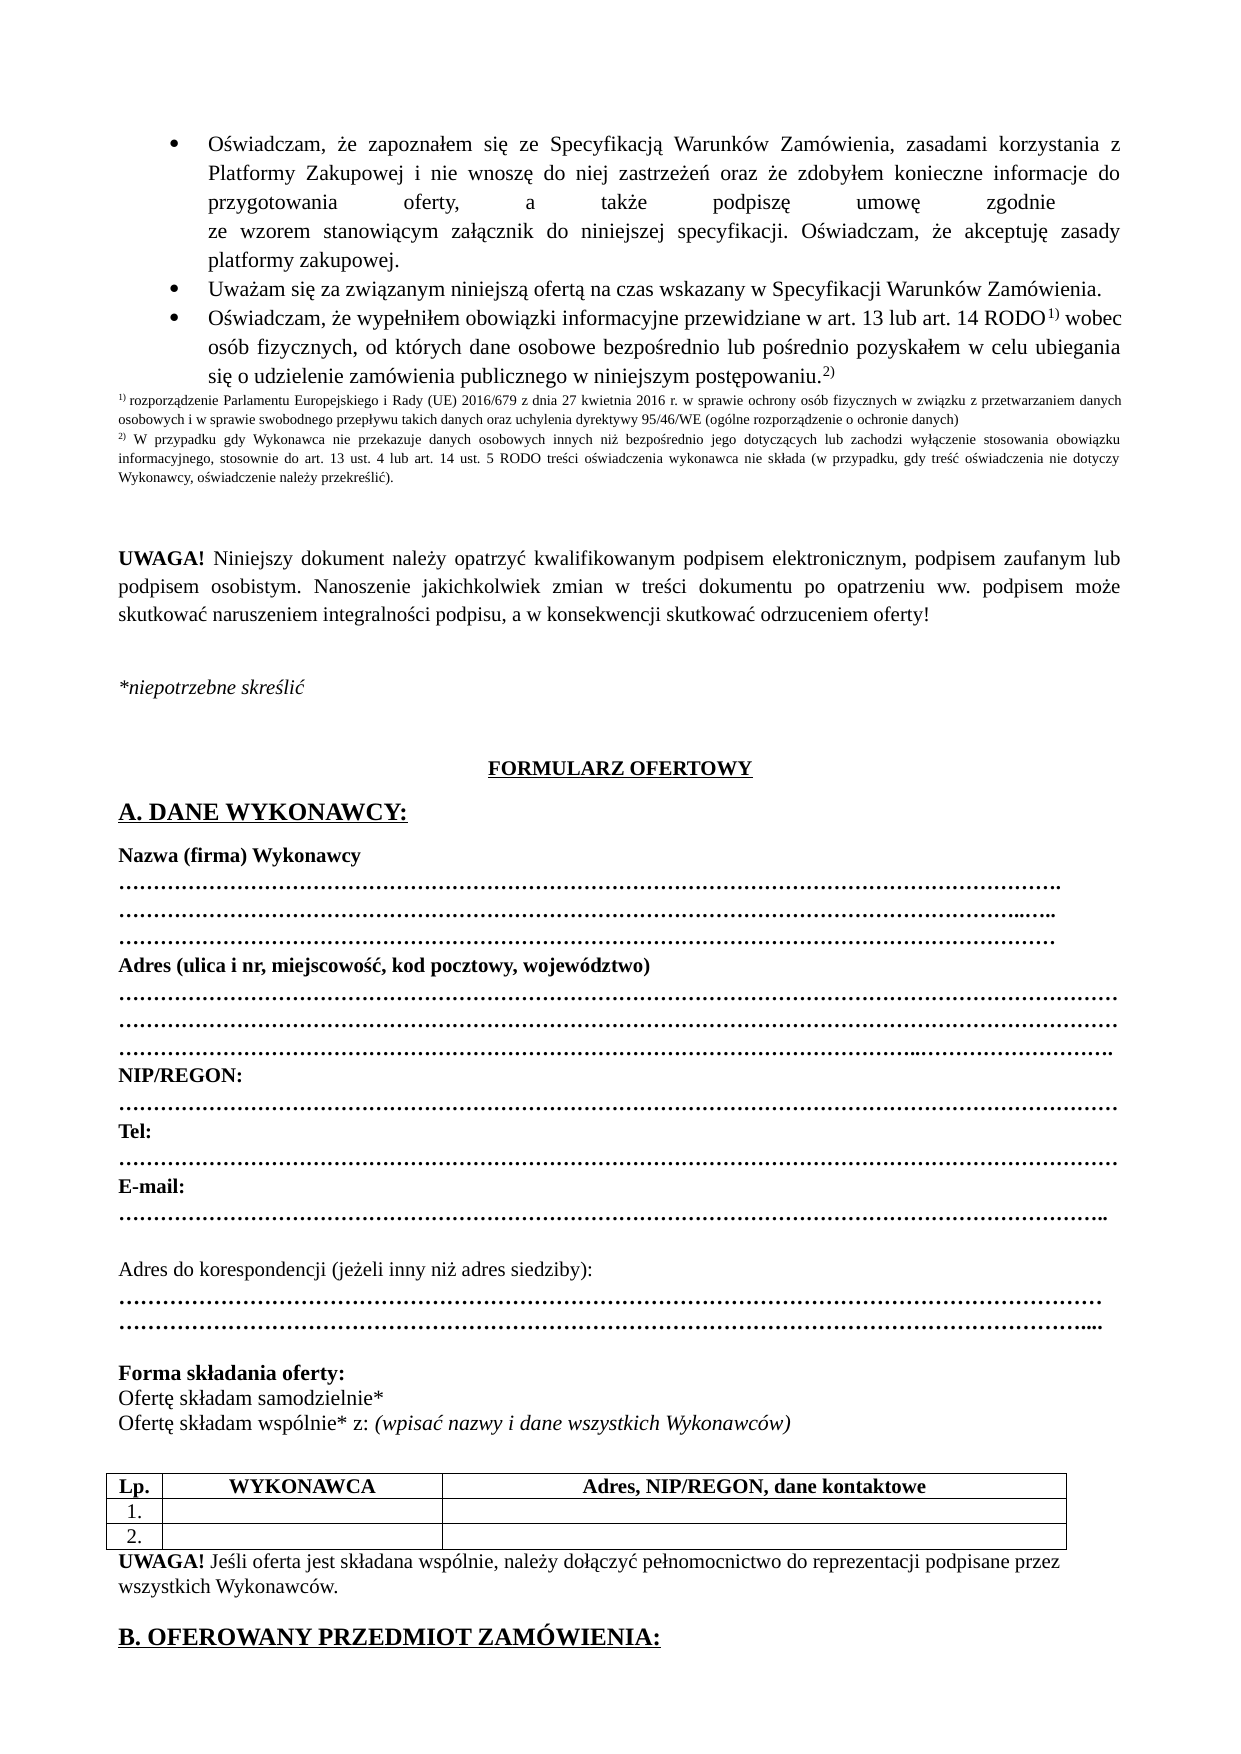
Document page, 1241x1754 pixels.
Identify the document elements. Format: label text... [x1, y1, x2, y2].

text B. OFEROWANY PRZEDMIOT ZAMÓWIENIA: [118, 1622, 1122, 1650]
text UWAGA! Niniejszy dokument należy opatrzyć kwalifikowanym podpisem elektronicznym, podpisem zaufanym lub podpisem osobistym. Nanoszenie jakichkolwiek zmian w treści dokumentu po opatrzeniu ww. podpisem może skutkować naruszeniem integralności podpisu, a w konsekwencji skutkować odrzuceniem oferty! [118, 546, 1122, 626]
text Adres (ulica i nr, miejscowość, kod pocztowy, województwo) ……………………………………………………………………………………………………………………………………………………………………………………………………………………………………………………………………………………………………………………………………………………………………..………………………. [118, 953, 1122, 1060]
list Oświadczam, że zapoznałem się ze Specyfikacją Warunków Zamówienia, zasadami korzystania z Platformy Zakupowej i nie wnoszę do niej zastrzeżeń oraz że zdobyłem konieczne informacje do przygotowania oferty, a także podpiszę umowę zgodnie ze wzorem stanowiącym załącznik do niniejszej specyfikacji. Oświadczam, że akceptuję zasady platformy zakupowej. [170, 131, 1122, 272]
text Ofertę składam wspólnie* z: (wpisać nazwy i dane wszystkich Wykonawców) [118, 1410, 1122, 1435]
text …………………………………………………………………………………………………………………………….. [118, 1201, 1122, 1225]
list Oświadczam, że wypełniłem obowiązki informacyjne przewidziane w art. 13 lub art. 14 RODO1) wobec osób fizycznych, od których dane osobowe bezpośrednio lub pośrednio pozyskałem w celu ubiegania się o udzielenie zamówienia publicznego w niniejszym postępowaniu.2) [170, 305, 1122, 388]
text ……………………………………………………………………………………………………………………………… [118, 1146, 1122, 1170]
table_cell [163, 1499, 442, 1523]
text *niepotrzebne skreślić [118, 675, 1122, 699]
text Tel: [118, 1118, 1122, 1143]
table_cell [163, 1524, 442, 1548]
table_header WYKONAWCA [163, 1474, 442, 1498]
text 1) rozporządzenie Parlamentu Europejskiego i Rady (UE) 2016/679 z dnia 27 kwietnia 2016 r. w sprawie ochrony osób fizycznych w związku z przetwarzaniem danych osobowych i w sprawie swobodnego przepływu takich danych oraz uchylenia dyrektywy 95/46/WE (ogólne rozporządzenie o ochronie danych) [118, 392, 1122, 428]
text FORMULARZ OFERTOWY [118, 756, 1122, 780]
text 2) W przypadku gdy Wykonawca nie przekazuje danych osobowych innych niż bezpośrednio jego dotyczących lub zachodzi wyłączenie stosowania obowiązku informacyjnego, stosownie do art. 13 ust. 4 lub art. 14 ust. 5 RODO treści oświadczenia wykonawca nie składa (w przypadku, gdy treść oświadczenia nie dotyczy Wykonawcy, oświadczenie należy przekreślić). [118, 430, 1122, 486]
text Nazwa (firma) Wykonawcy ……………………………………………………………………………………………………………………….…………………………………………………………………………………………………………………..…..……………………………………………………………………………………………………………………… [118, 842, 1122, 949]
text …………………………………………………………………………………………………………………………………………………………………………………………………………………………………………….... [118, 1284, 1122, 1334]
text E-mail: [118, 1174, 1122, 1198]
text NIP/REGON: [118, 1063, 1122, 1087]
table_cell [443, 1499, 1066, 1523]
text Adres do korespondencji (jeżeli inny niż adres siedziby): [118, 1257, 1122, 1281]
text A. DANE WYKONAWCY: [118, 797, 1122, 826]
text ……………………………………………………………………………………………………………………………… [118, 1091, 1122, 1115]
table_header Lp. [107, 1474, 162, 1498]
list Uważam się za związanym niniejszą ofertą na czas wskazany w Specyfikacji Warunków Zamówienia. [170, 276, 1122, 301]
table_cell 2. [107, 1524, 162, 1548]
table_cell [443, 1524, 1066, 1548]
text UWAGA! Jeśli oferta jest składana wspólnie, należy dołączyć pełnomocnictwo do reprezentacji podpisane przez wszystkich Wykonawców. [118, 1549, 1122, 1598]
table_cell 1. [107, 1499, 162, 1523]
table_header Adres, NIP/REGON, dane kontaktowe [443, 1474, 1066, 1498]
text Ofertę składam samodzielnie* [118, 1385, 1122, 1410]
text Forma składania oferty: [118, 1360, 1122, 1385]
